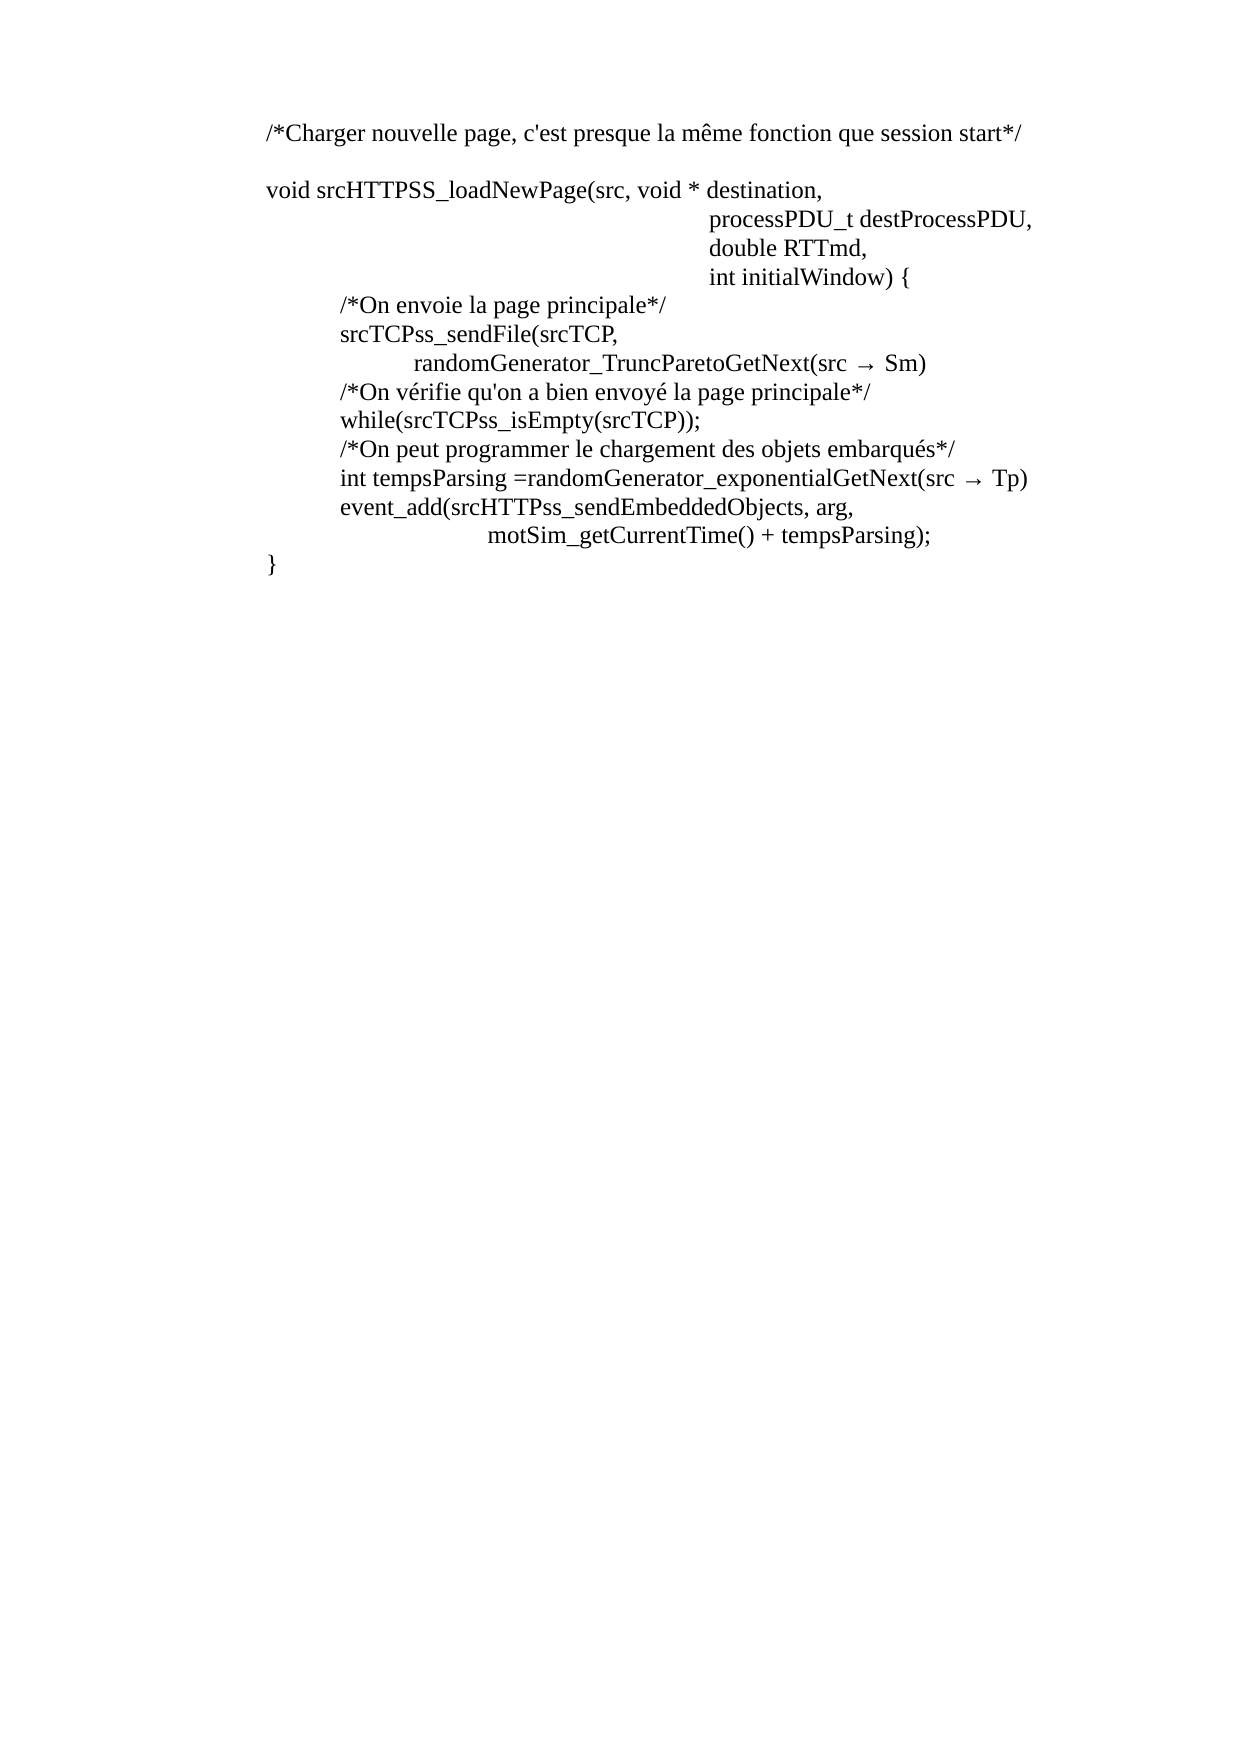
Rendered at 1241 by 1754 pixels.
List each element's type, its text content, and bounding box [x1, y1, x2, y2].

text int initialWindow) { [118, 262, 1122, 291]
text /*Charger nouvelle page, c'est presque la même fonction que session start*/ [118, 118, 1122, 147]
text int tempsParsing =randomGenerator_exponentialGetNext(src → Tp) [118, 463, 1122, 492]
text /*On vérifie qu'on a bien envoyé la page principale*/ [118, 377, 1122, 406]
text processPDU_t destProcessPDU, [118, 204, 1122, 233]
text } [118, 549, 1122, 578]
text /*On envoie la page principale*/ [118, 291, 1122, 319]
text void srcHTTPSS_loadNewPage(src, void * destination, [118, 176, 1122, 204]
text /*On peut programmer le chargement des objets embarqués*/ [118, 434, 1122, 463]
text while(srcTCPss_isEmpty(srcTCP)); [118, 406, 1122, 434]
text srcTCPss_sendFile(srcTCP, randomGenerator_TruncParetoGetNext(src → Sm) [118, 319, 1122, 377]
text event_add(srcHTTPss_sendEmbeddedObjects, arg, motSim_getCurrentTime() + tempsParsing); [118, 492, 1122, 549]
text double RTTmd, [118, 233, 1122, 262]
